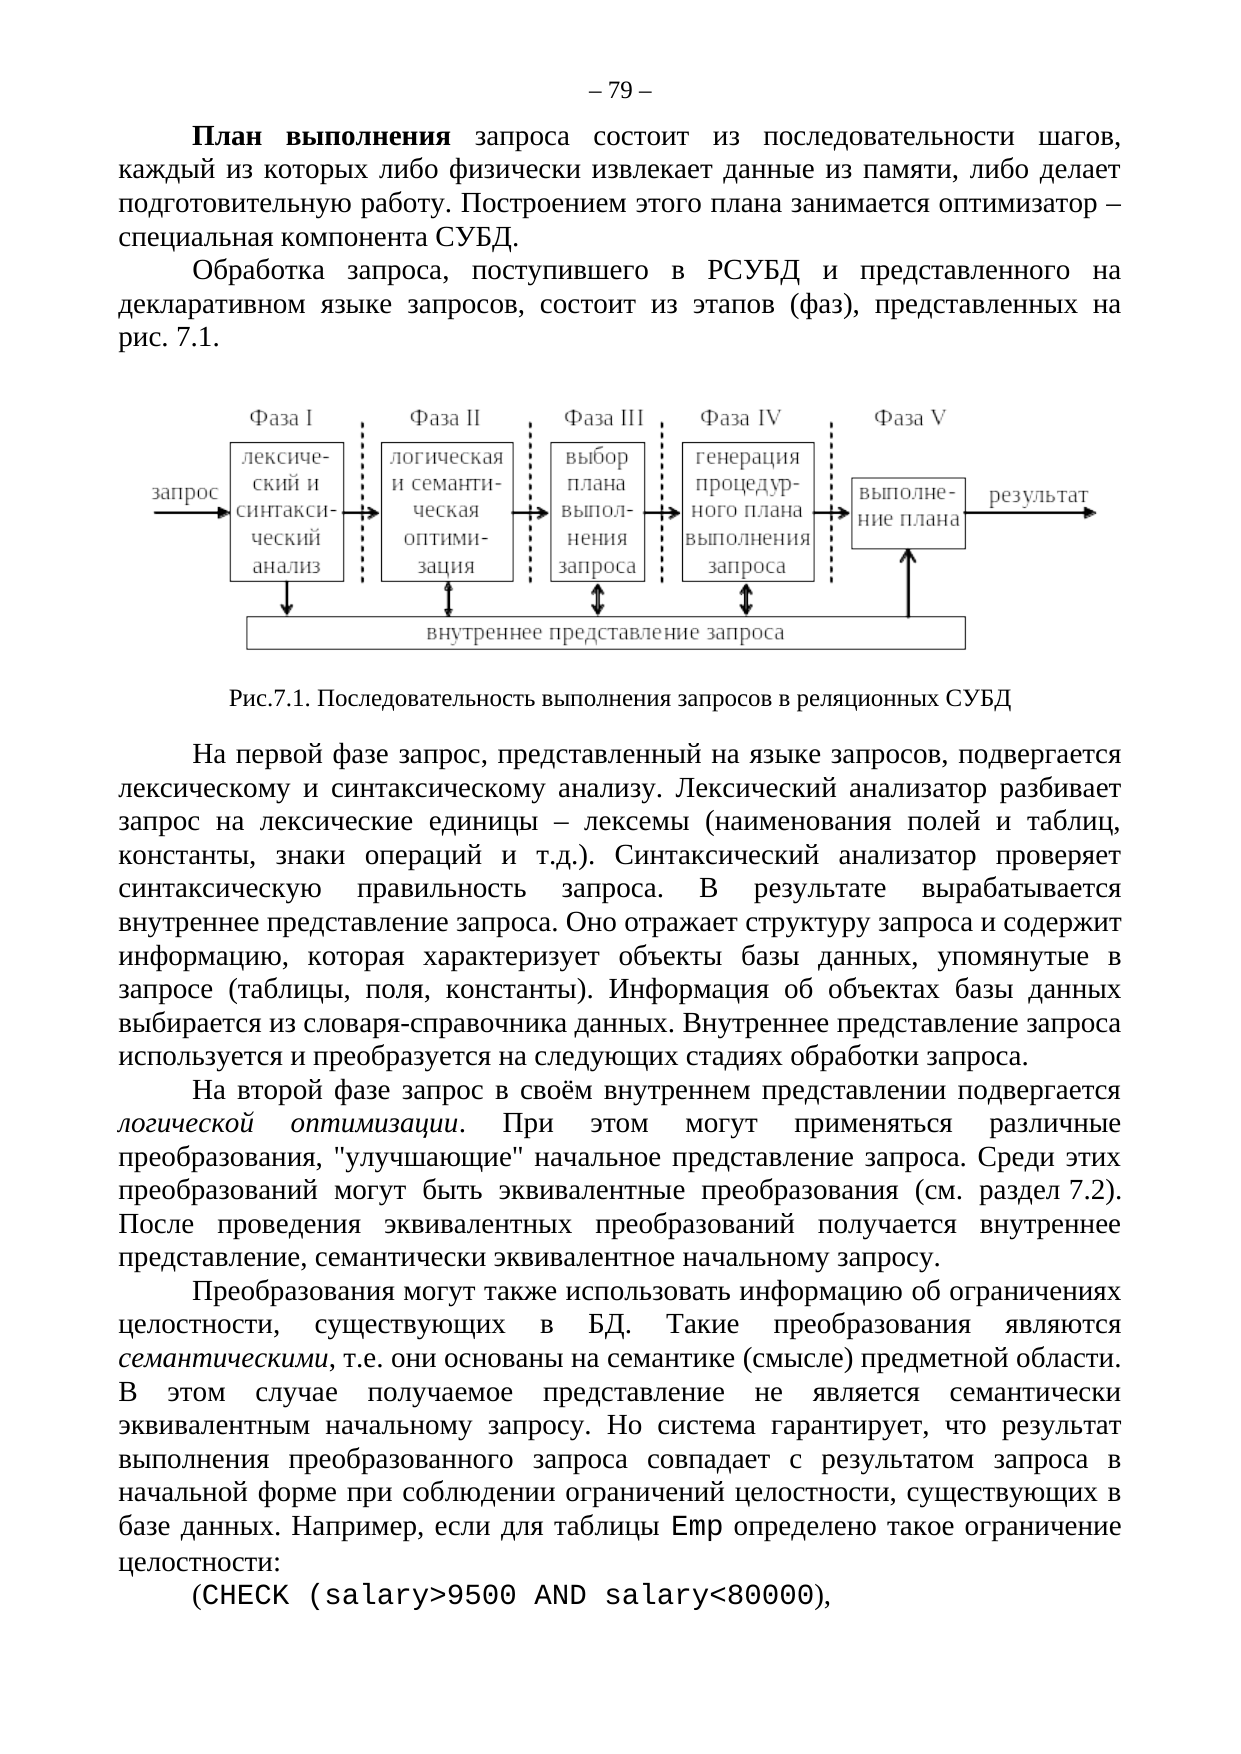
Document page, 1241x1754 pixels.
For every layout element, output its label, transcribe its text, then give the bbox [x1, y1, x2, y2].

text (CHECK (salary>9500 AND salary<80000), [118, 1577, 1122, 1613]
text На второй фазе запрос в своём внутреннем представлении подвергается логической оптимизации. При этом могут применяться различные преобразования, "улучшающие" начальное представление запроса. Среди этих преобразований могут быть эквивалентные преобразования (см. раздел 7.2). После проведения эквивалентных преобразований получается внутреннее представление, семантически эквивалентное начальному запросу. [118, 1072, 1122, 1273]
text На первой фазе запрос, представленный на языке запросов, подвергается лексическому и синтаксическому анализу. Лексический анализатор разбивает запрос на лексические единицы – лексемы (наименования полей и таблиц, константы, знаки операций и т.д.). Синтаксический анализатор проверяет синтаксическую правильность запроса. В результате вырабатывается внутреннее представление запроса. Оно отражает структуру запроса и содержит информацию, которая характеризует объекты базы данных, упомянутые в запросе (таблицы, поля, константы). Информация об объектах базы данных выбирается из словаря-справочника данных. Внутреннее представление запроса используется и преобразуется на следующих стадиях обработки запроса. [118, 736, 1122, 1072]
text Рис.7.1. Последовательность выполнения запросов в реляционных СУБД [118, 683, 1122, 711]
text Преобразования могут также использовать информацию об ограничениях целостности, существующих в БД. Такие преобразования являются семантическими, т.е. они основаны на семантике (смысле) предметной области. В этом случае получаемое представление не является семантически эквивалентным начальному запросу. Но система гарантирует, что результат выполнения преобразованного запроса совпадает с результатом запроса в начальной форме при соблюдении ограничений целостности, существующих в базе данных. Например, если для таблицы Emp определено такое ограничение целостности: [118, 1273, 1122, 1577]
text Обработка запроса, поступившего в РСУБД и представленного на декларативном языке запросов, состоит из этапов (фаз), представленных на рис. 7.1. [118, 252, 1122, 353]
text План выполнения запроса состоит из последовательности шагов, каждый из которых либо физически извлекает данные из памяти, либо делает подготовительную работу. Построением этого плана занимается оптимизатор – специальная компонента СУБД. [118, 118, 1122, 252]
